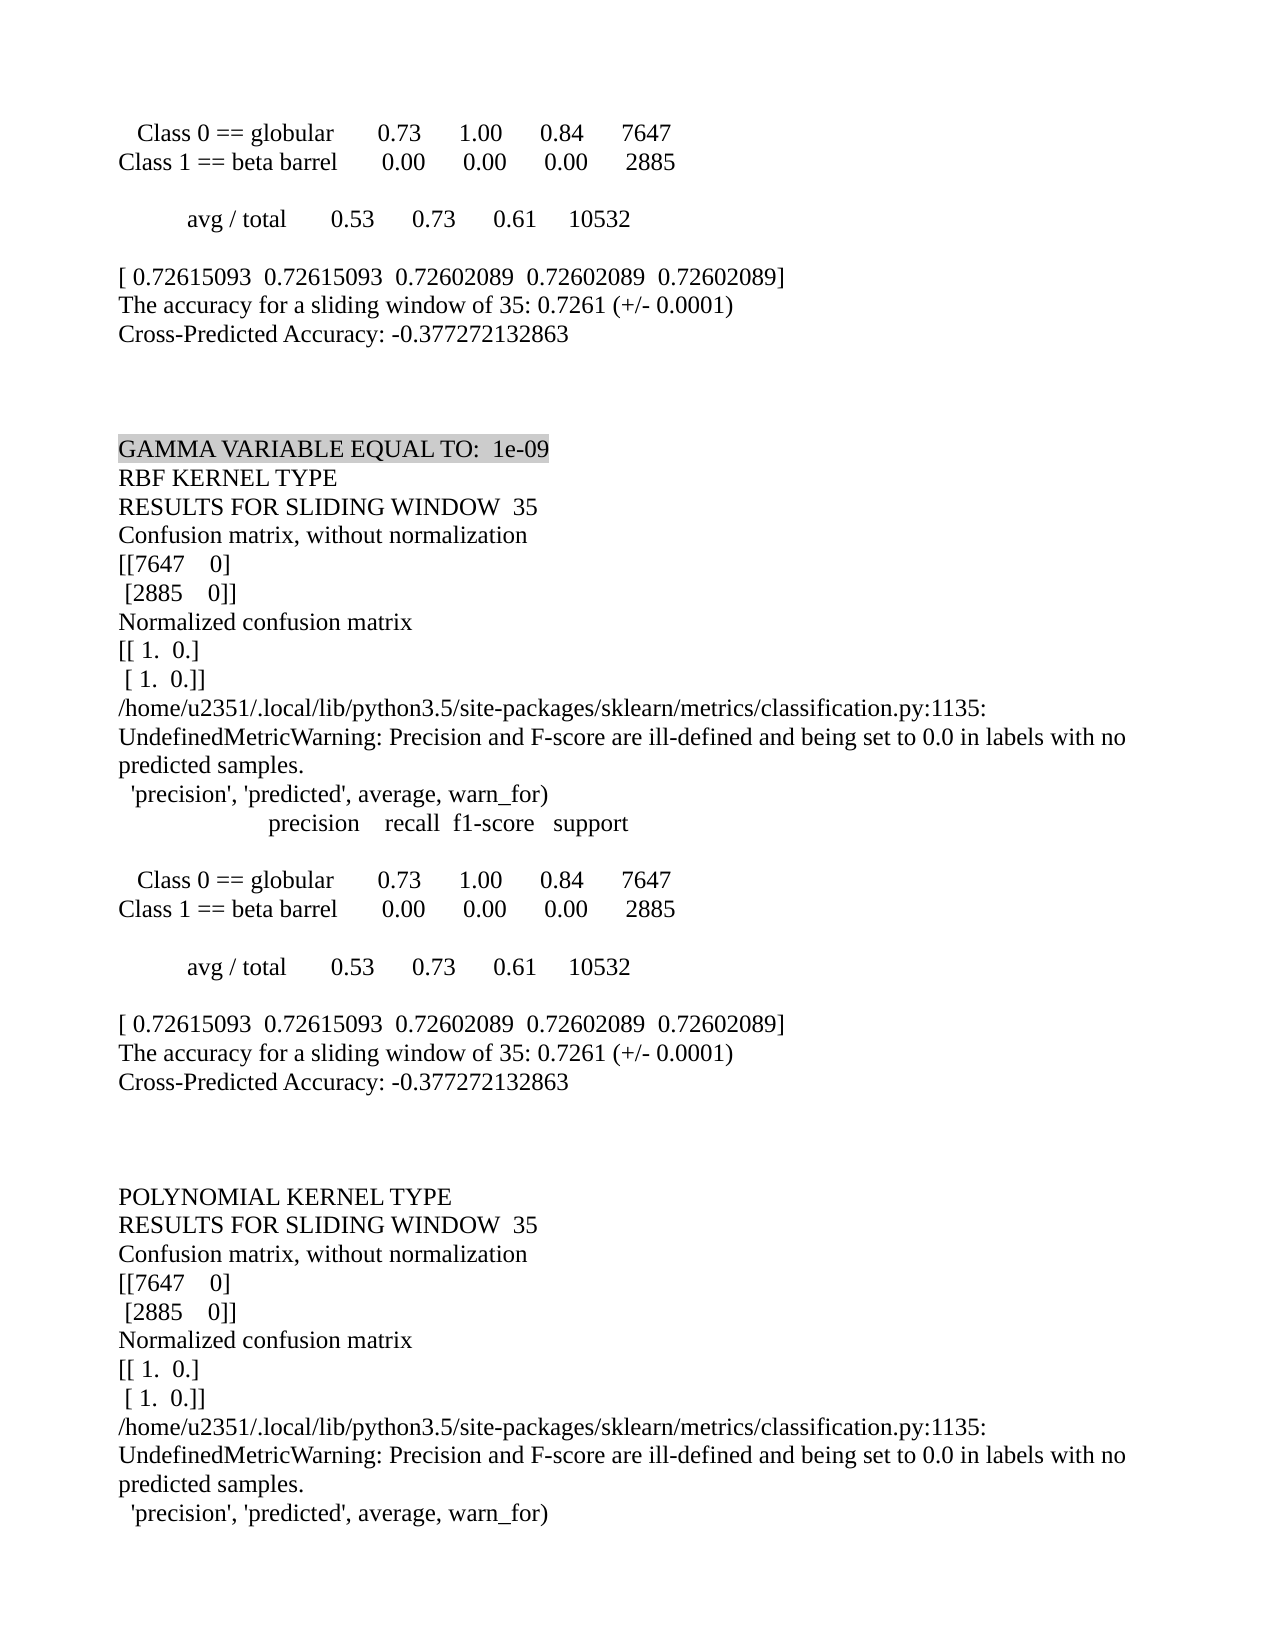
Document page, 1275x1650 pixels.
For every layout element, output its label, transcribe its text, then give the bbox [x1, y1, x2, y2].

text Confusion matrix, without normalization [118, 521, 1157, 549]
text [2885 0]] [118, 578, 1157, 607]
text Confusion matrix, without normalization [118, 1239, 1157, 1268]
text avg / total 0.53 0.73 0.61 10532 [118, 952, 1157, 981]
text Normalized confusion matrix [118, 607, 1157, 636]
text Class 0 == globular 0.73 1.00 0.84 7647 [118, 866, 1157, 894]
text Cross-Predicted Accuracy: -0.377272132863 [118, 319, 1157, 348]
text [[ 1. 0.] [118, 1354, 1157, 1383]
text Cross-Predicted Accuracy: -0.377272132863 [118, 1067, 1157, 1096]
text /home/u2351/.local/lib/python3.5/site-packages/sklearn/metrics/classification.py:1135: UndefinedMetricWarning: Precision and F-score are ill-defined and being set to 0.0 in labels with no predicted samples. [118, 1412, 1157, 1498]
text [ 1. 0.]] [118, 1383, 1157, 1412]
text [[7647 0] [118, 1268, 1157, 1297]
text [2885 0]] [118, 1297, 1157, 1326]
text RBF KERNEL TYPE [118, 463, 1157, 492]
text Class 0 == globular 0.73 1.00 0.84 7647 [118, 118, 1157, 147]
text The accuracy for a sliding window of 35: 0.7261 (+/- 0.0001) [118, 1038, 1157, 1067]
text GAMMA VARIABLE EQUAL TO: 1e-09 [118, 434, 1157, 463]
text RESULTS FOR SLIDING WINDOW 35 [118, 492, 1157, 521]
text 'precision', 'predicted', average, warn_for) [118, 1498, 1157, 1527]
text The accuracy for a sliding window of 35: 0.7261 (+/- 0.0001) [118, 291, 1157, 319]
text POLYNOMIAL KERNEL TYPE [118, 1182, 1157, 1211]
text [ 0.72615093 0.72615093 0.72602089 0.72602089 0.72602089] [118, 262, 1157, 291]
text [ 0.72615093 0.72615093 0.72602089 0.72602089 0.72602089] [118, 1009, 1157, 1038]
text 'precision', 'predicted', average, warn_for) [118, 779, 1157, 808]
text avg / total 0.53 0.73 0.61 10532 [118, 204, 1157, 233]
text Class 1 == beta barrel 0.00 0.00 0.00 2885 [118, 147, 1157, 176]
text Normalized confusion matrix [118, 1326, 1157, 1354]
text precision recall f1-score support [118, 808, 1157, 837]
text [[ 1. 0.] [118, 636, 1157, 664]
text RESULTS FOR SLIDING WINDOW 35 [118, 1211, 1157, 1239]
text [ 1. 0.]] [118, 664, 1157, 693]
text [[7647 0] [118, 549, 1157, 578]
text Class 1 == beta barrel 0.00 0.00 0.00 2885 [118, 894, 1157, 923]
text /home/u2351/.local/lib/python3.5/site-packages/sklearn/metrics/classification.py:1135: UndefinedMetricWarning: Precision and F-score are ill-defined and being set to 0.0 in labels with no predicted samples. [118, 693, 1157, 779]
